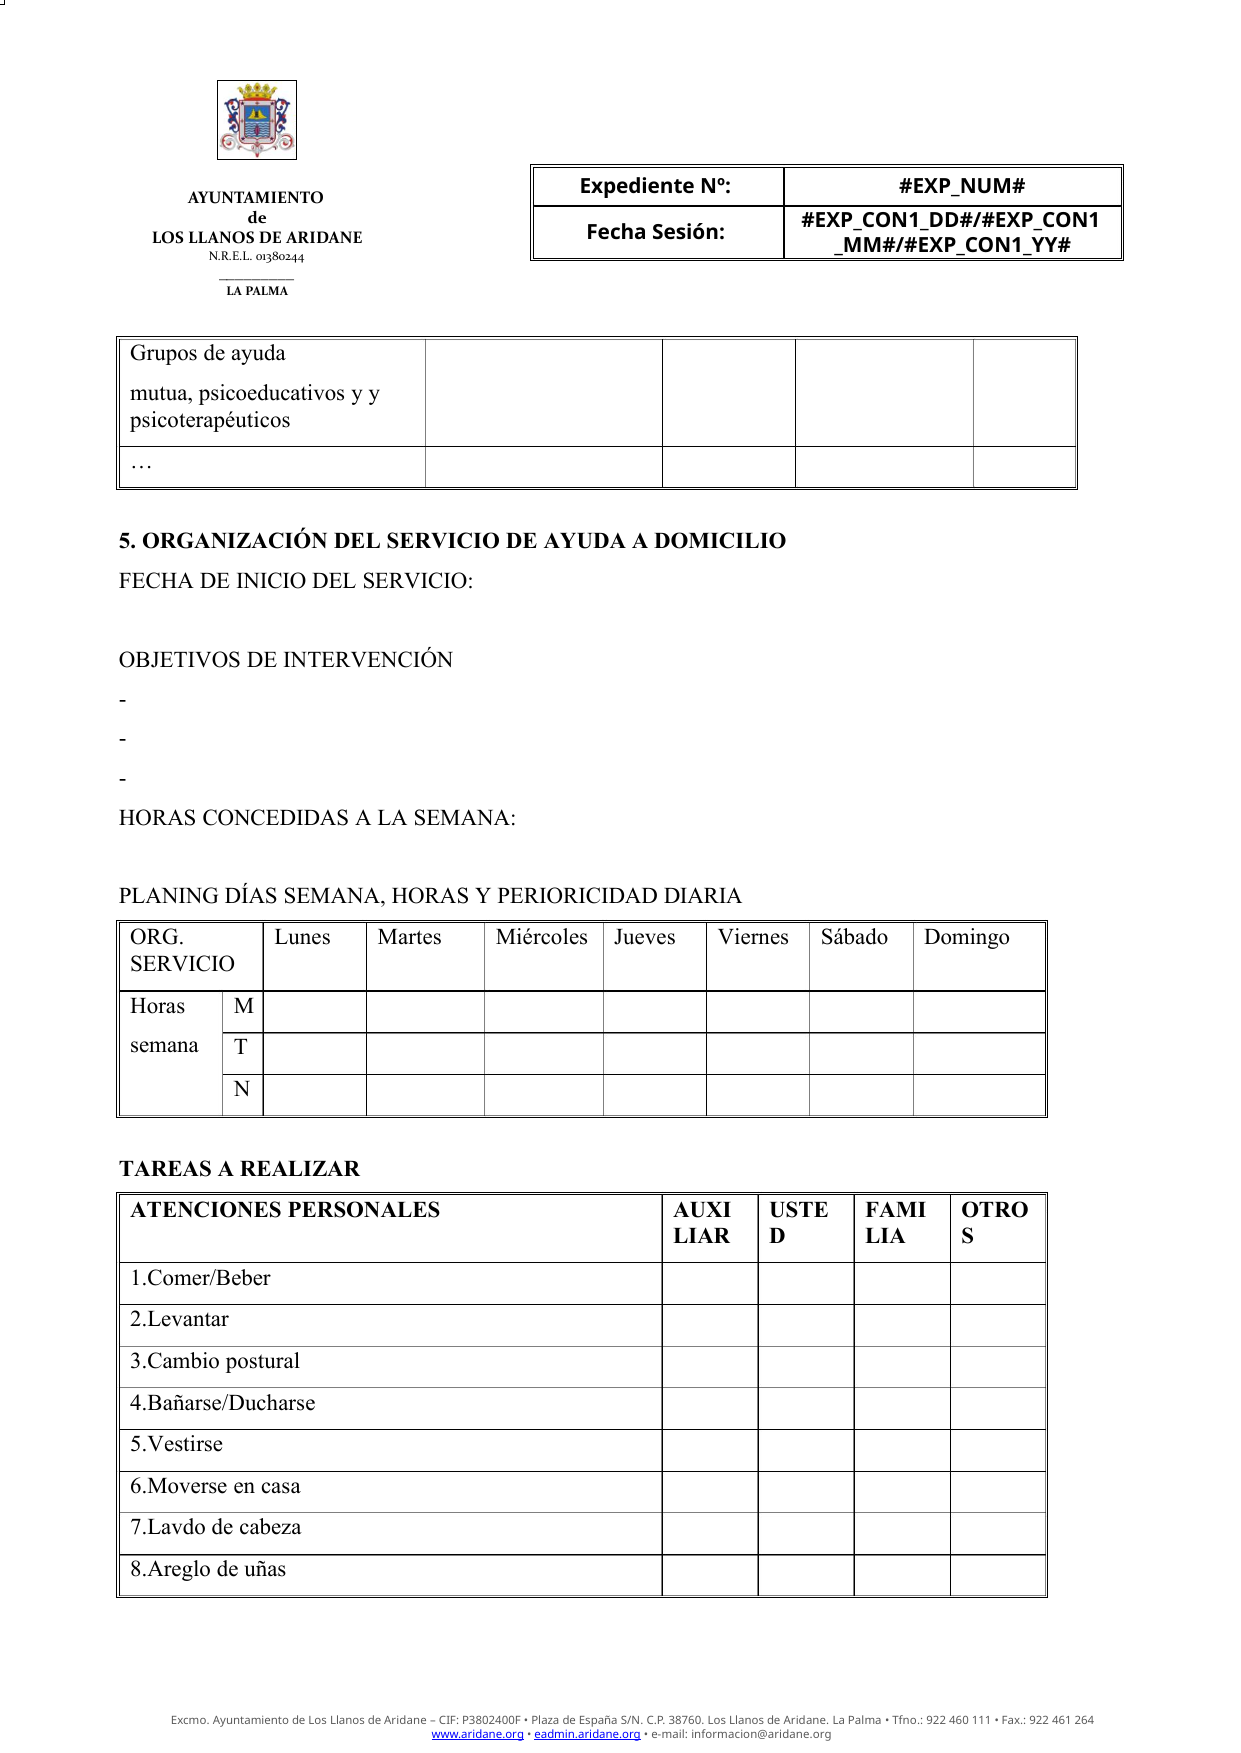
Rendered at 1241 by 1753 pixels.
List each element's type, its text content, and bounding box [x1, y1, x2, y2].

text 1 [130, 1265, 141, 1290]
text ORG. [130, 924, 209, 949]
text Horas [130, 993, 210, 1018]
text N [234, 1076, 275, 1101]
text - [119, 726, 151, 751]
text AUXI [673, 1197, 756, 1222]
text ________ [226, 266, 317, 282]
text N.R.E.L. 01380244 [208, 250, 327, 262]
text LA PALMA [226, 286, 317, 298]
text HORAS CONCEDIDAS A LA SEMANA: [119, 804, 541, 830]
text .Vestirse [141, 1431, 340, 1457]
text Miércoles Jueves [496, 924, 700, 949]
text LOS LLANOS DE ARIDANE [152, 230, 387, 247]
text LIA [865, 1224, 951, 1249]
picture [117, 921, 1047, 1117]
text .Levantar [141, 1306, 296, 1332]
text 4 [130, 1406, 141, 1415]
text FECHA DE INICIO DEL SERVICIO: [119, 568, 498, 593]
text 4 [130, 1389, 141, 1404]
text OBJETIVOS DE INTERVENCIÓN [119, 647, 478, 672]
text S [961, 1224, 1053, 1249]
text .Moverse en casa [141, 1473, 326, 1498]
text Domingo [924, 924, 1035, 949]
text 6 [130, 1473, 141, 1498]
text D [769, 1224, 854, 1249]
text 5 [130, 1431, 141, 1457]
text semana [130, 1032, 224, 1057]
text 5 [119, 529, 130, 554]
text _MM#/#EXP_CON1_YY# [834, 232, 1161, 257]
text .Lavdo de cabeza [141, 1514, 326, 1540]
text #EXP_CON1_DD#/#EXP_CON1 [801, 207, 1161, 232]
text AYUNTAMIENTO [188, 190, 387, 207]
text TAREAS A REALIZAR [119, 1156, 465, 1182]
text 3 [130, 1348, 141, 1373]
text _ [219, 266, 226, 279]
text FAMI [865, 1197, 951, 1222]
text … [130, 448, 178, 474]
text . ORGANIZACIÓN DEL SERVICIO DE AYUDA A DOMICILIO [130, 529, 811, 554]
text 8 [130, 1556, 141, 1581]
text ATENCIONES PERSONALES [130, 1197, 465, 1222]
text M [234, 993, 279, 1018]
text www.aridane.org • eadmin.aridane.org • e-mail: informacion@aridane.org [431, 1727, 1095, 1741]
text Martes [377, 924, 467, 949]
text Lunes [274, 924, 355, 949]
picture [218, 81, 296, 159]
text LIAR [673, 1224, 756, 1249]
text Grupos de ayuda [130, 340, 311, 366]
text .Cambio postural [141, 1348, 340, 1373]
text 7 [130, 1514, 141, 1540]
text _ [317, 266, 327, 282]
text .Bañarse/Ducharse [141, 1389, 340, 1415]
text mutua, psicoeducativos y y [130, 379, 405, 405]
picture [117, 1193, 1047, 1597]
text T [234, 1034, 273, 1060]
text Expediente Nº: [579, 173, 761, 198]
text - [119, 765, 151, 791]
text PLANING DÍAS SEMANA, HORAS Y PERIORICIDAD DIARIA [119, 884, 767, 909]
text OTRO [961, 1197, 1053, 1222]
text #EXP_NUM# [899, 173, 1062, 198]
text Viernes Sábado [717, 924, 913, 949]
text SERVICIO [130, 951, 261, 977]
text Excmo. Ayuntamiento de Los Llanos de Aridane – CIF: P3802400F • Plaza de España S/N. C.P. 38760. Los Llanos de Aridane. La Palma • Tfno.: 922 460 111 • Fax.: 922 461 264 [171, 1713, 1095, 1727]
text 2 [130, 1306, 141, 1332]
text Fecha Sesión: [586, 219, 761, 244]
text - [119, 686, 151, 712]
text .Comer/Beber [141, 1265, 296, 1290]
text psicoterapéuticos [130, 407, 405, 432]
text de [247, 210, 387, 227]
picture [117, 337, 1077, 489]
text USTE [769, 1197, 854, 1222]
picture [531, 165, 1123, 260]
text .Areglo de uñas [141, 1556, 326, 1581]
